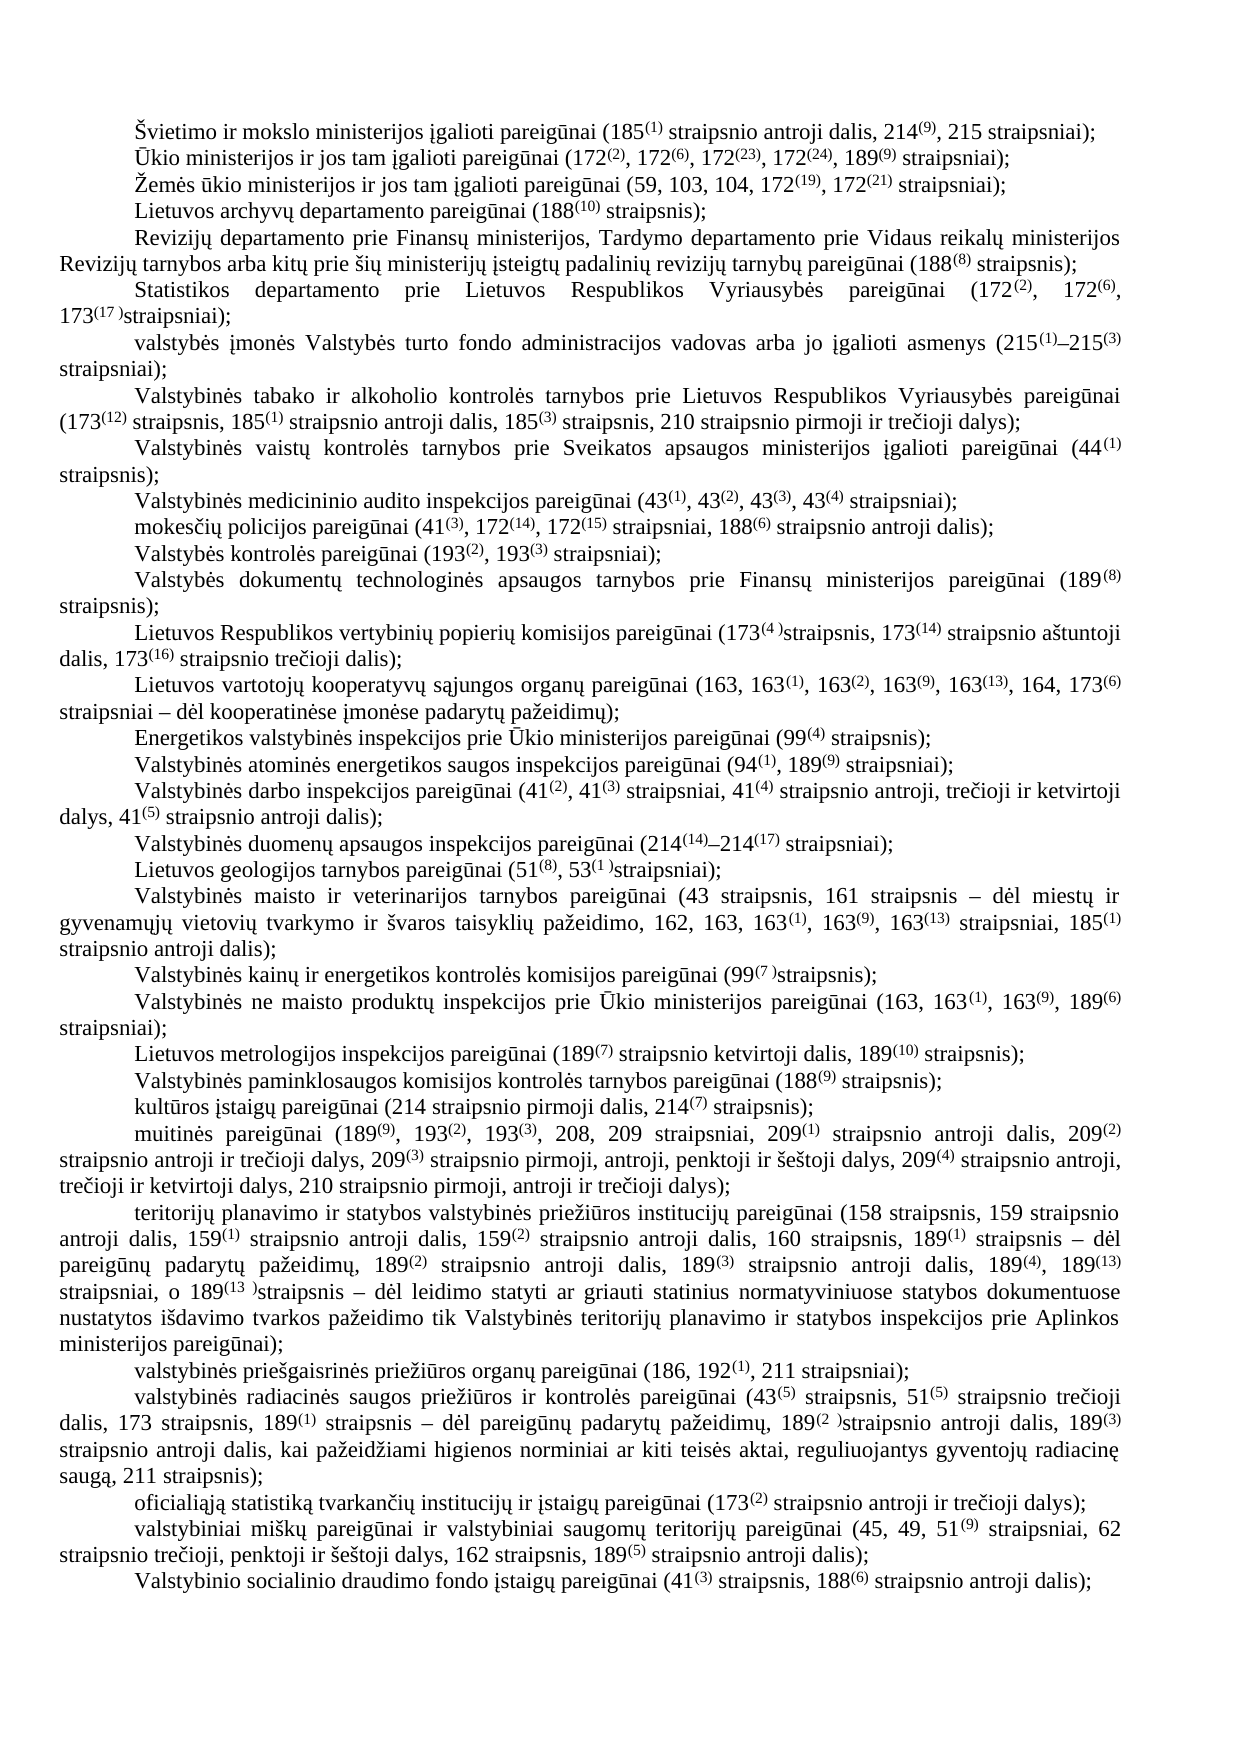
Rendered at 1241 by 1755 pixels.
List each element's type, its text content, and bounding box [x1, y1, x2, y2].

text kultūros įstaigų pareigūnai (214 straipsnio pirmoji dalis, 214(7) straipsnis); [59, 1093, 1121, 1119]
text Statistikos departamento prie Lietuvos Respublikos Vyriausybės pareigūnai (172(2), 172(6), 173(17 )straipsniai); [59, 276, 1121, 329]
text mokesčių policijos pareigūnai (41(3), 172(14), 172(15) straipsniai, 188(6) straipsnio antroji dalis); [59, 513, 1121, 540]
text Valstybinės atominės energetikos saugos inspekcijos pareigūnai (94(1), 189(9) straipsniai); [59, 751, 1121, 777]
text Švietimo ir mokslo ministerijos įgalioti pareigūnai (185(1) straipsnio antroji dalis, 214(9), 215 straipsniai); [59, 118, 1121, 144]
text Valstybinės duomenų apsaugos inspekcijos pareigūnai (214(14)–214(17) straipsniai); [59, 830, 1121, 856]
text muitinės pareigūnai (189(9), 193(2), 193(3), 208, 209 straipsniai, 209(1) straipsnio antroji dalis, 209(2) straipsnio antroji ir trečioji dalys, 209(3) straipsnio pirmoji, antroji, penktoji ir šeštoji dalys, 209(4) straipsnio antroji, trečioji ir ketvirtoji dalys, 210 straipsnio pirmoji, antroji ir trečioji dalys); [59, 1119, 1121, 1199]
text valstybinės radiacinės saugos priežiūros ir kontrolės pareigūnai (43(5) straipsnis, 51(5) straipsnio trečioji dalis, 173 straipsnis, 189(1) straipsnis – dėl pareigūnų padarytų pažeidimų, 189(2 )straipsnio antroji dalis, 189(3) straipsnio antroji dalis, kai pažeidžiami higienos norminiai ar kiti teisės aktai, reguliuojantys gyventojų radiacinę saugą, 211 straipsnis); [59, 1383, 1121, 1488]
text Lietuvos metrologijos inspekcijos pareigūnai (189(7) straipsnio ketvirtoji dalis, 189(10) straipsnis); [59, 1041, 1121, 1067]
text Valstybinės darbo inspekcijos pareigūnai (41(2), 41(3) straipsniai, 41(4) straipsnio antroji, trečioji ir ketvirtoji dalys, 41(5) straipsnio antroji dalis); [59, 777, 1121, 830]
text Valstybinės tabako ir alkoholio kontrolės tarnybos prie Lietuvos Respublikos Vyriausybės pareigūnai (173(12) straipsnis, 185(1) straipsnio antroji dalis, 185(3) straipsnis, 210 straipsnio pirmoji ir trečioji dalys); [59, 382, 1121, 434]
text Ūkio ministerijos ir jos tam įgalioti pareigūnai (172(2), 172(6), 172(23), 172(24), 189(9) straipsniai); [59, 144, 1121, 171]
text oficialiąją statistiką tvarkančių institucijų ir įstaigų pareigūnai (173(2) straipsnio antroji ir trečioji dalys); [59, 1488, 1121, 1515]
text Valstybinės vaistų kontrolės tarnybos prie Sveikatos apsaugos ministerijos įgalioti pareigūnai (44(1) straipsnis); [59, 434, 1121, 487]
text Lietuvos archyvų departamento pareigūnai (188(10) straipsnis); [59, 197, 1121, 223]
text Lietuvos vartotojų kooperatyvų sąjungos organų pareigūnai (163, 163(1), 163(2), 163(9), 163(13), 164, 173(6) straipsniai – dėl kooperatinėse įmonėse padarytų pažeidimų); [59, 672, 1121, 724]
text teritorijų planavimo ir statybos valstybinės priežiūros institucijų pareigūnai (158 straipsnis, 159 straipsnio antroji dalis, 159(1) straipsnio antroji dalis, 159(2) straipsnio antroji dalis, 160 straipsnis, 189(1) straipsnis – dėl pareigūnų padarytų pažeidimų, 189(2) straipsnio antroji dalis, 189(3) straipsnio antroji dalis, 189(4), 189(13) straipsniai, o 189(13 )straipsnis – dėl leidimo statyti ar griauti statinius normatyviniuose statybos dokumentuose nustatytos išdavimo tvarkos pažeidimo tik Valstybinės teritorijų planavimo ir statybos inspekcijos prie Aplinkos ministerijos pareigūnai); [59, 1199, 1121, 1357]
text valstybinės priešgaisrinės priežiūros organų pareigūnai (186, 192(1), 211 straipsniai); [59, 1357, 1121, 1383]
text Valstybinės ne maisto produktų inspekcijos prie Ūkio ministerijos pareigūnai (163, 163(1), 163(9), 189(6) straipsniai); [59, 988, 1121, 1041]
text Lietuvos Respublikos vertybinių popierių komisijos pareigūnai (173(4 )straipsnis, 173(14) straipsnio aštuntoji dalis, 173(16) straipsnio trečioji dalis); [59, 619, 1121, 672]
text Valstybės dokumentų technologinės apsaugos tarnybos prie Finansų ministerijos pareigūnai (189(8) straipsnis); [59, 566, 1121, 619]
text Revizijų departamento prie Finansų ministerijos, Tardymo departamento prie Vidaus reikalų ministerijos Revizijų tarnybos arba kitų prie šių ministerijų įsteigtų padalinių revizijų tarnybų pareigūnai (188(8) straipsnis); [59, 223, 1121, 276]
text Valstybinio socialinio draudimo fondo įstaigų pareigūnai (41(3) straipsnis, 188(6) straipsnio antroji dalis); [59, 1568, 1121, 1594]
text Valstybinės medicininio audito inspekcijos pareigūnai (43(1), 43(2), 43(3), 43(4) straipsniai); [59, 487, 1121, 513]
text valstybės įmonės Valstybės turto fondo administracijos vadovas arba jo įgalioti asmenys (215(1)–215(3) straipsniai); [59, 329, 1121, 382]
text Valstybės kontrolės pareigūnai (193(2), 193(3) straipsniai); [59, 540, 1121, 566]
text Valstybinės maisto ir veterinarijos tarnybos pareigūnai (43 straipsnis, 161 straipsnis – dėl miestų ir gyvenamųjų vietovių tvarkymo ir švaros taisyklių pažeidimo, 162, 163, 163(1), 163(9), 163(13) straipsniai, 185(1) straipsnio antroji dalis); [59, 882, 1121, 961]
text Lietuvos geologijos tarnybos pareigūnai (51(8), 53(1 )straipsniai); [59, 856, 1121, 882]
text Valstybinės kainų ir energetikos kontrolės komisijos pareigūnai (99(7 )straipsnis); [59, 961, 1121, 988]
text Energetikos valstybinės inspekcijos prie Ūkio ministerijos pareigūnai (99(4) straipsnis); [59, 724, 1121, 751]
text Valstybinės paminklosaugos komisijos kontrolės tarnybos pareigūnai (188(9) straipsnis); [59, 1067, 1121, 1093]
text Žemės ūkio ministerijos ir jos tam įgalioti pareigūnai (59, 103, 104, 172(19), 172(21) straipsniai); [59, 171, 1121, 197]
text valstybiniai miškų pareigūnai ir valstybiniai saugomų teritorijų pareigūnai (45, 49, 51(9) straipsniai, 62 straipsnio trečioji, penktoji ir šeštoji dalys, 162 straipsnis, 189(5) straipsnio antroji dalis); [59, 1515, 1121, 1568]
